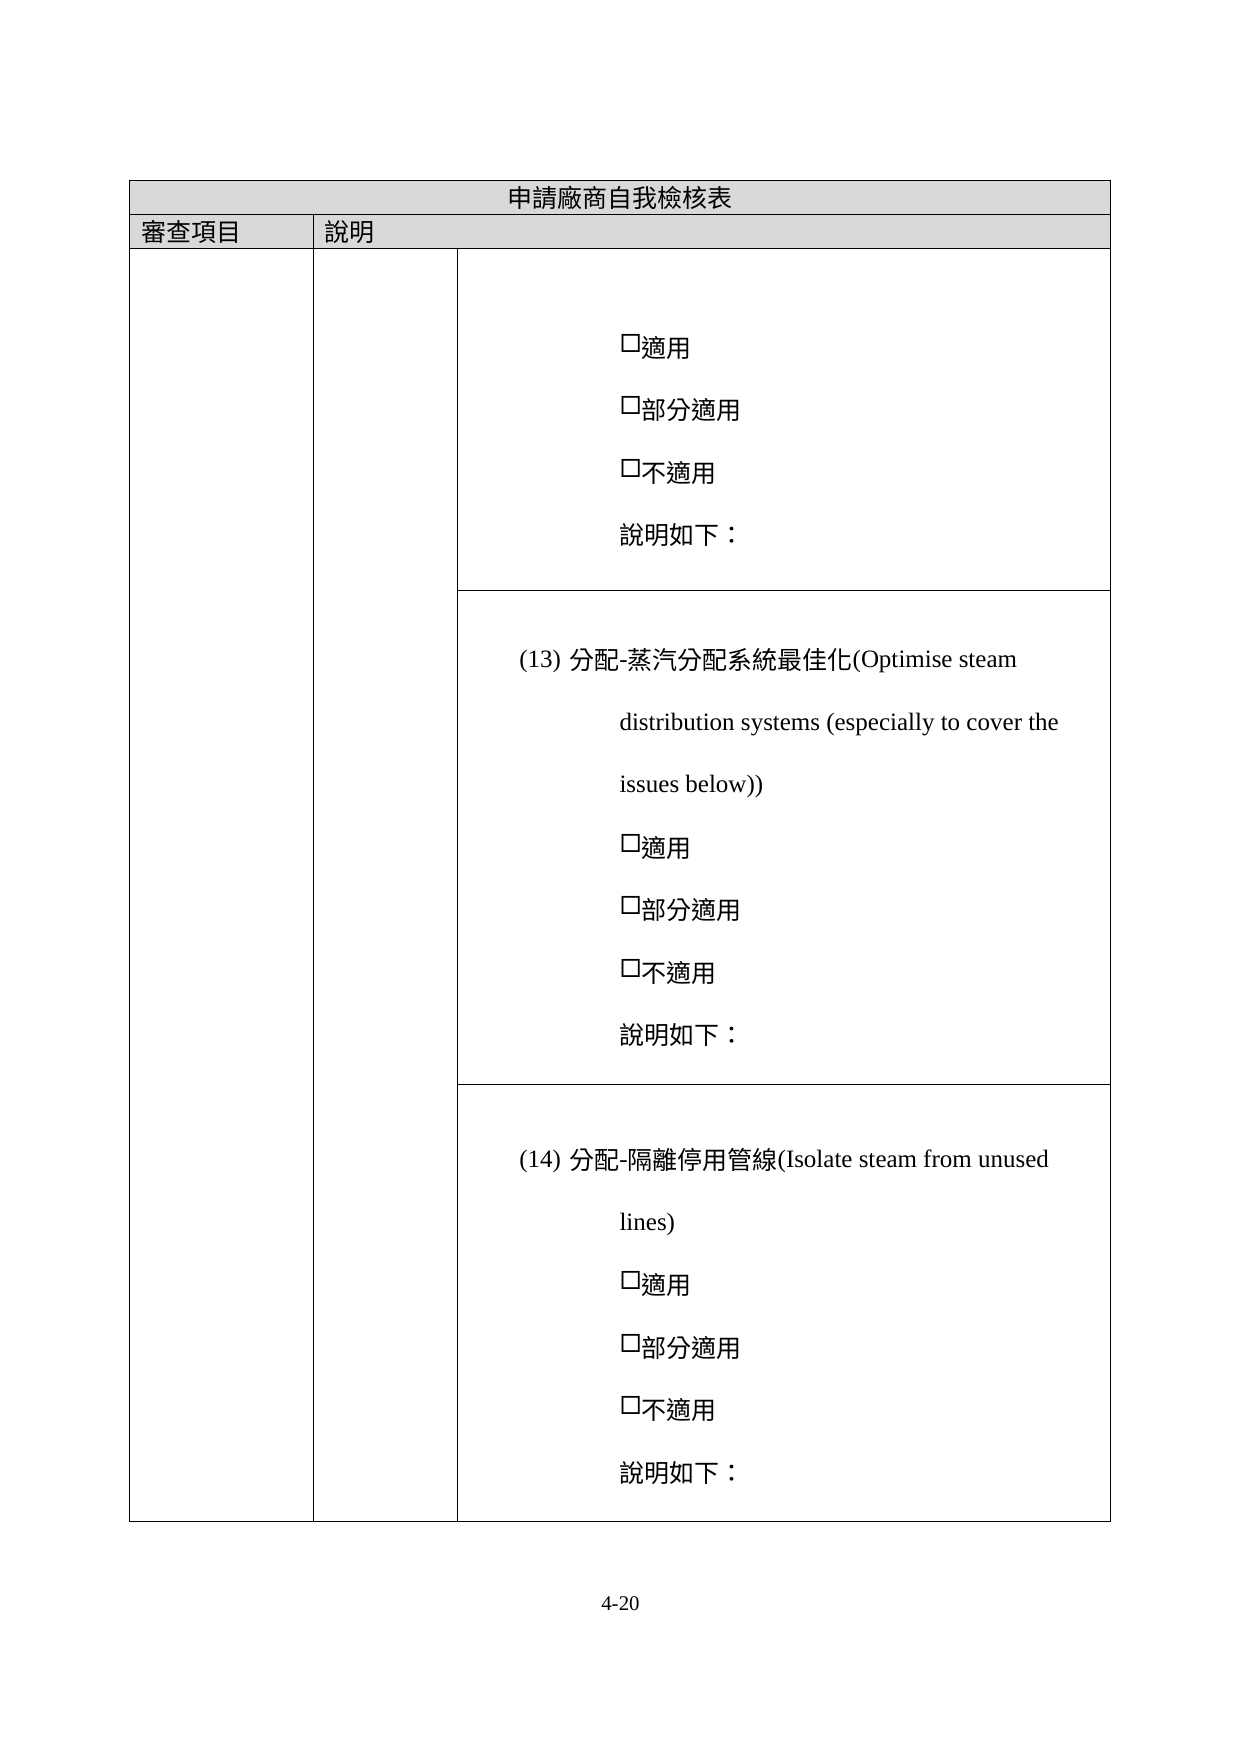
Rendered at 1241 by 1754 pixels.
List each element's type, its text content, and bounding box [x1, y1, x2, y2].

table_cell 分配-隔離停用管線(Isolate steam from unused lines) 適用 部分適用 不適用 說明如下： [458, 1085, 1110, 1521]
table_cell 分配-蒸汽分配系統最佳化(Optimise steam distribution systems (especially to cover the issues below)) 適用 部分適用 不適用 說明如下： [458, 591, 1110, 1084]
table_cell [130, 249, 313, 1521]
table_header 申請廠商自我檢核表 [130, 181, 1110, 214]
table_cell 說明 [314, 215, 1110, 248]
table_cell [314, 249, 457, 1521]
table_cell 適用 部分適用 不適用 說明如下： [458, 249, 1110, 590]
table_cell 審查項目 [130, 215, 313, 248]
